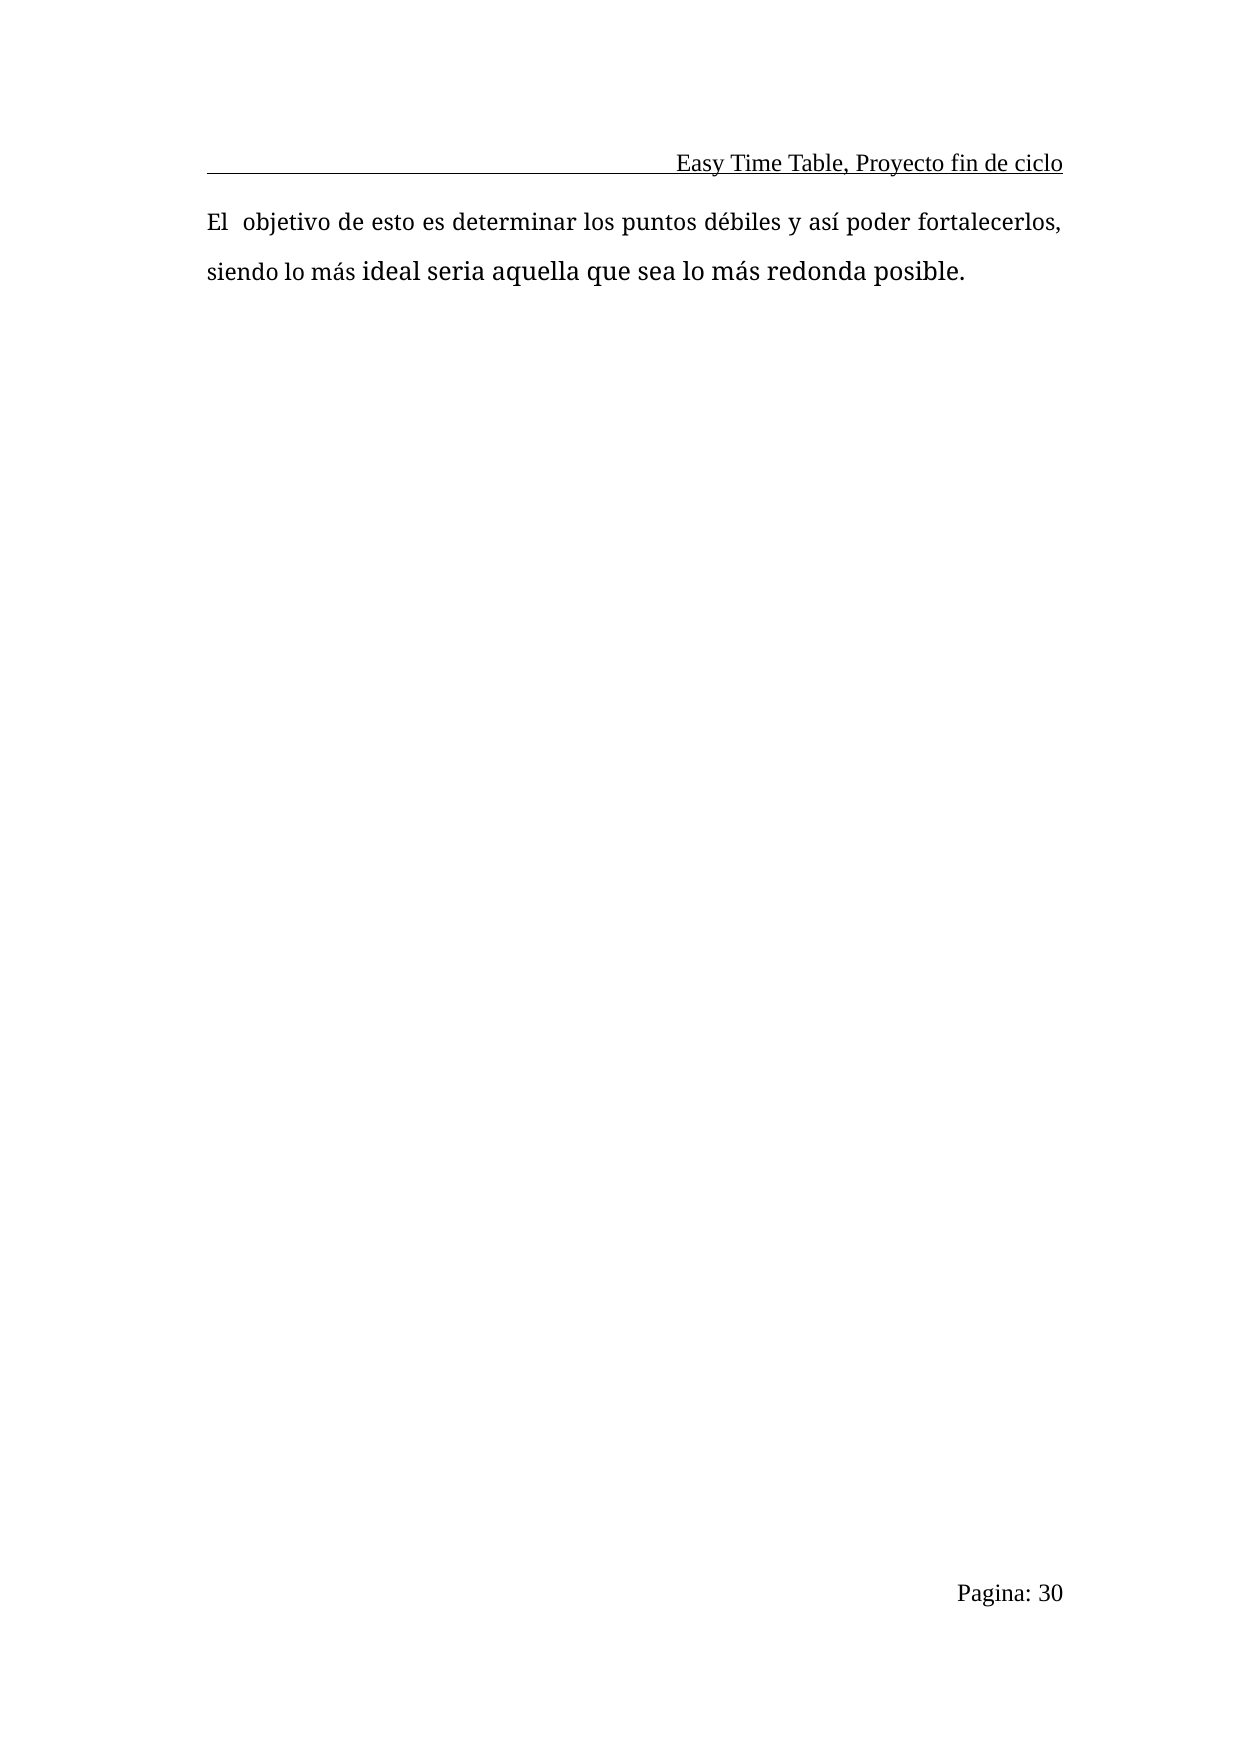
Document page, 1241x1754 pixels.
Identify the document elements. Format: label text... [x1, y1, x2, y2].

text El objetivo de esto es determinar los puntos débiles y así poder fortalecerlos, siendo lo más ideal seria aquella que sea lo más redonda posible. [207, 206, 1063, 288]
